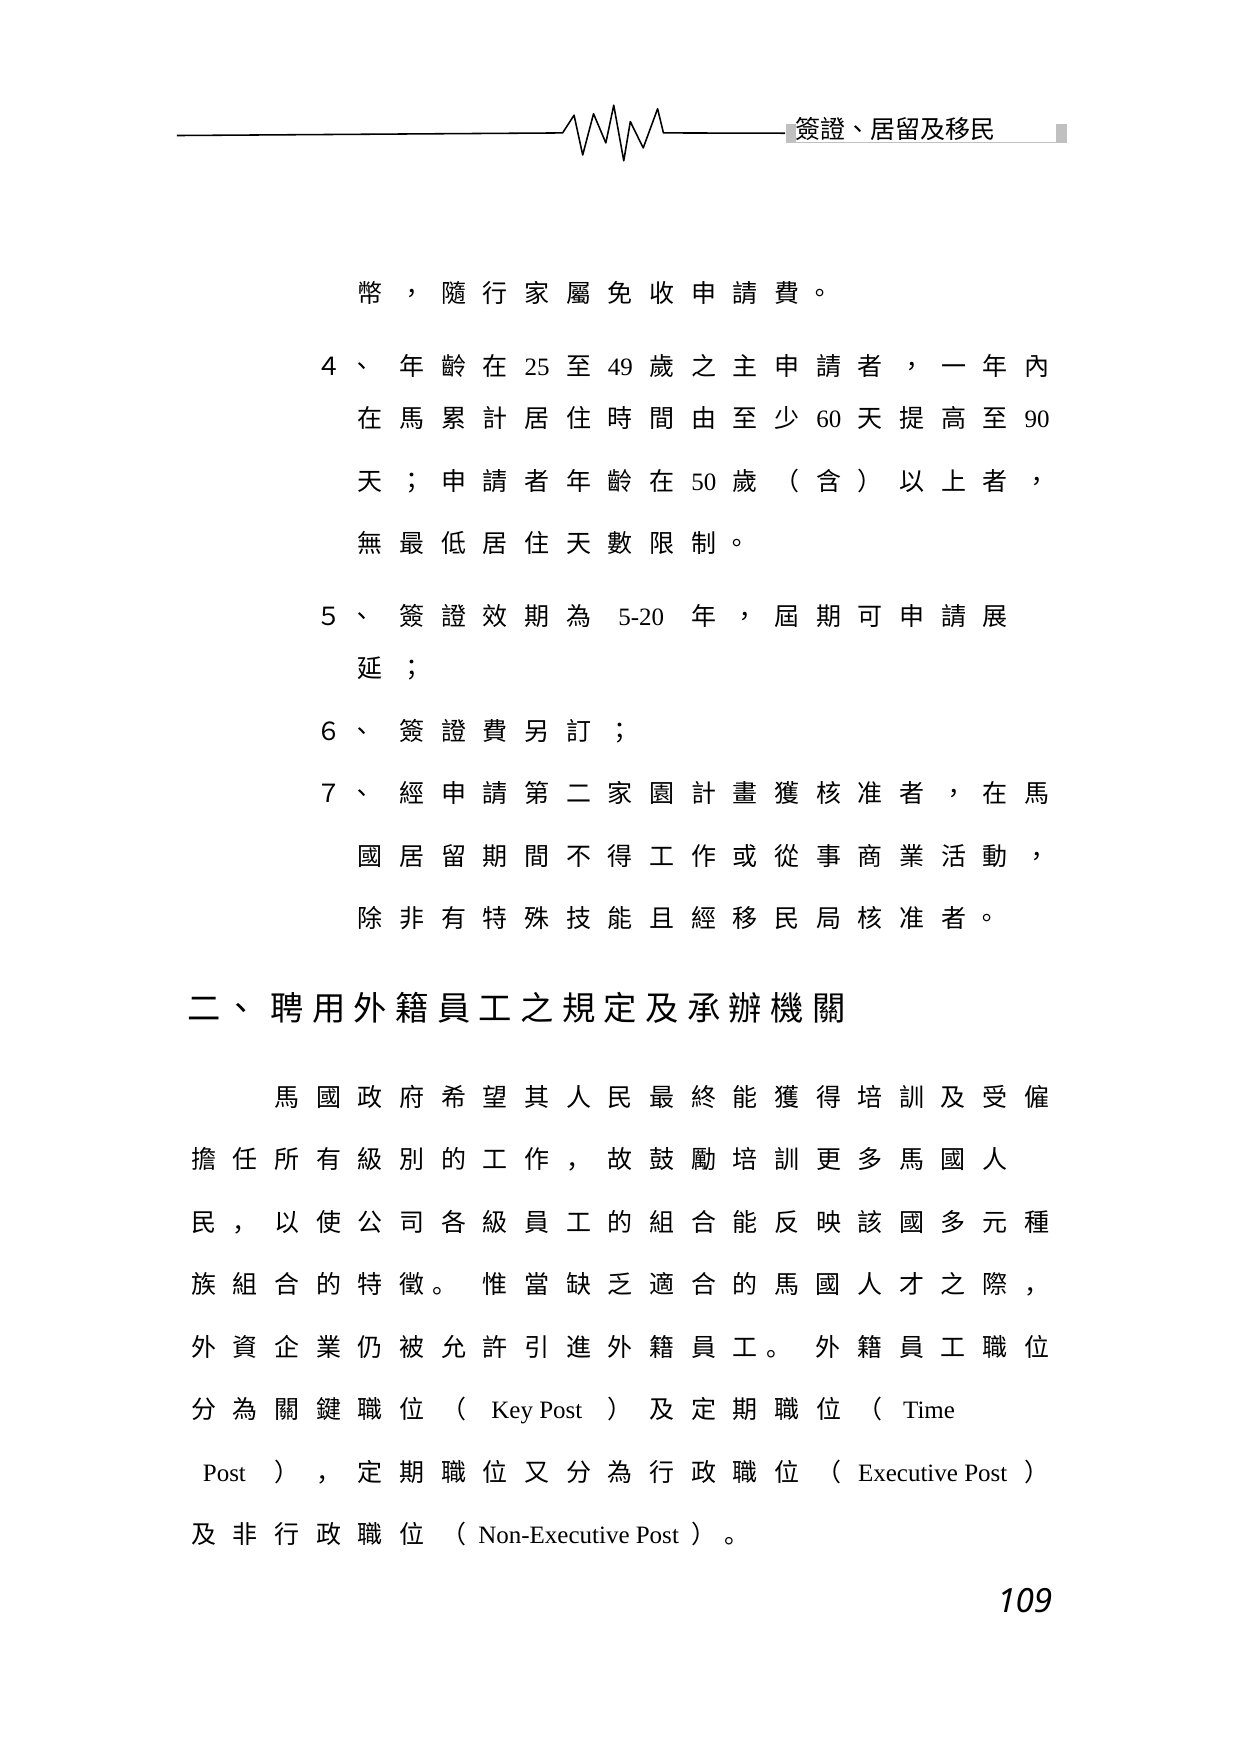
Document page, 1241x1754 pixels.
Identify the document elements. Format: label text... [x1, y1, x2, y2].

text 馬國政府希望其人民最終能獲得培訓及受僱擔任所有級別的工作，故鼓勵培訓更多馬國人民，以使公司各級員工的組合能反映該國多元種族組合的特徵。惟當缺乏適合的馬國人才之際，外資企業仍被允許引進外籍員工。外籍員工職位分為關鍵職位（Key Post）及定期職位（Time Post），定期職位又分為行政職位（Executive Post）及非行政職位（Non-Executive Post）。 [183, 1054, 1058, 1554]
text ５、簽證效期為5-20年，屆期可申請展延； [281, 563, 1058, 688]
text 二、聘用外籍員工之規定及承辦機關 [183, 964, 1058, 1027]
text ６、簽證費另訂； [281, 688, 1058, 750]
text 幣，隨行家屬免收申請費。 [281, 250, 1058, 313]
text ７、經申請第二家園計畫獲核准者，在馬國居留期間不得工作或從事商業活動，除非有特殊技能且經移民局核准者。 [281, 750, 1058, 938]
text ４、年齡在25至49歲之主申請者，一年內在馬累計居住時間由至少60天提高至90天；申請者年齡在50歲（含）以上者，無最低居住天數限制。 [281, 313, 1058, 563]
